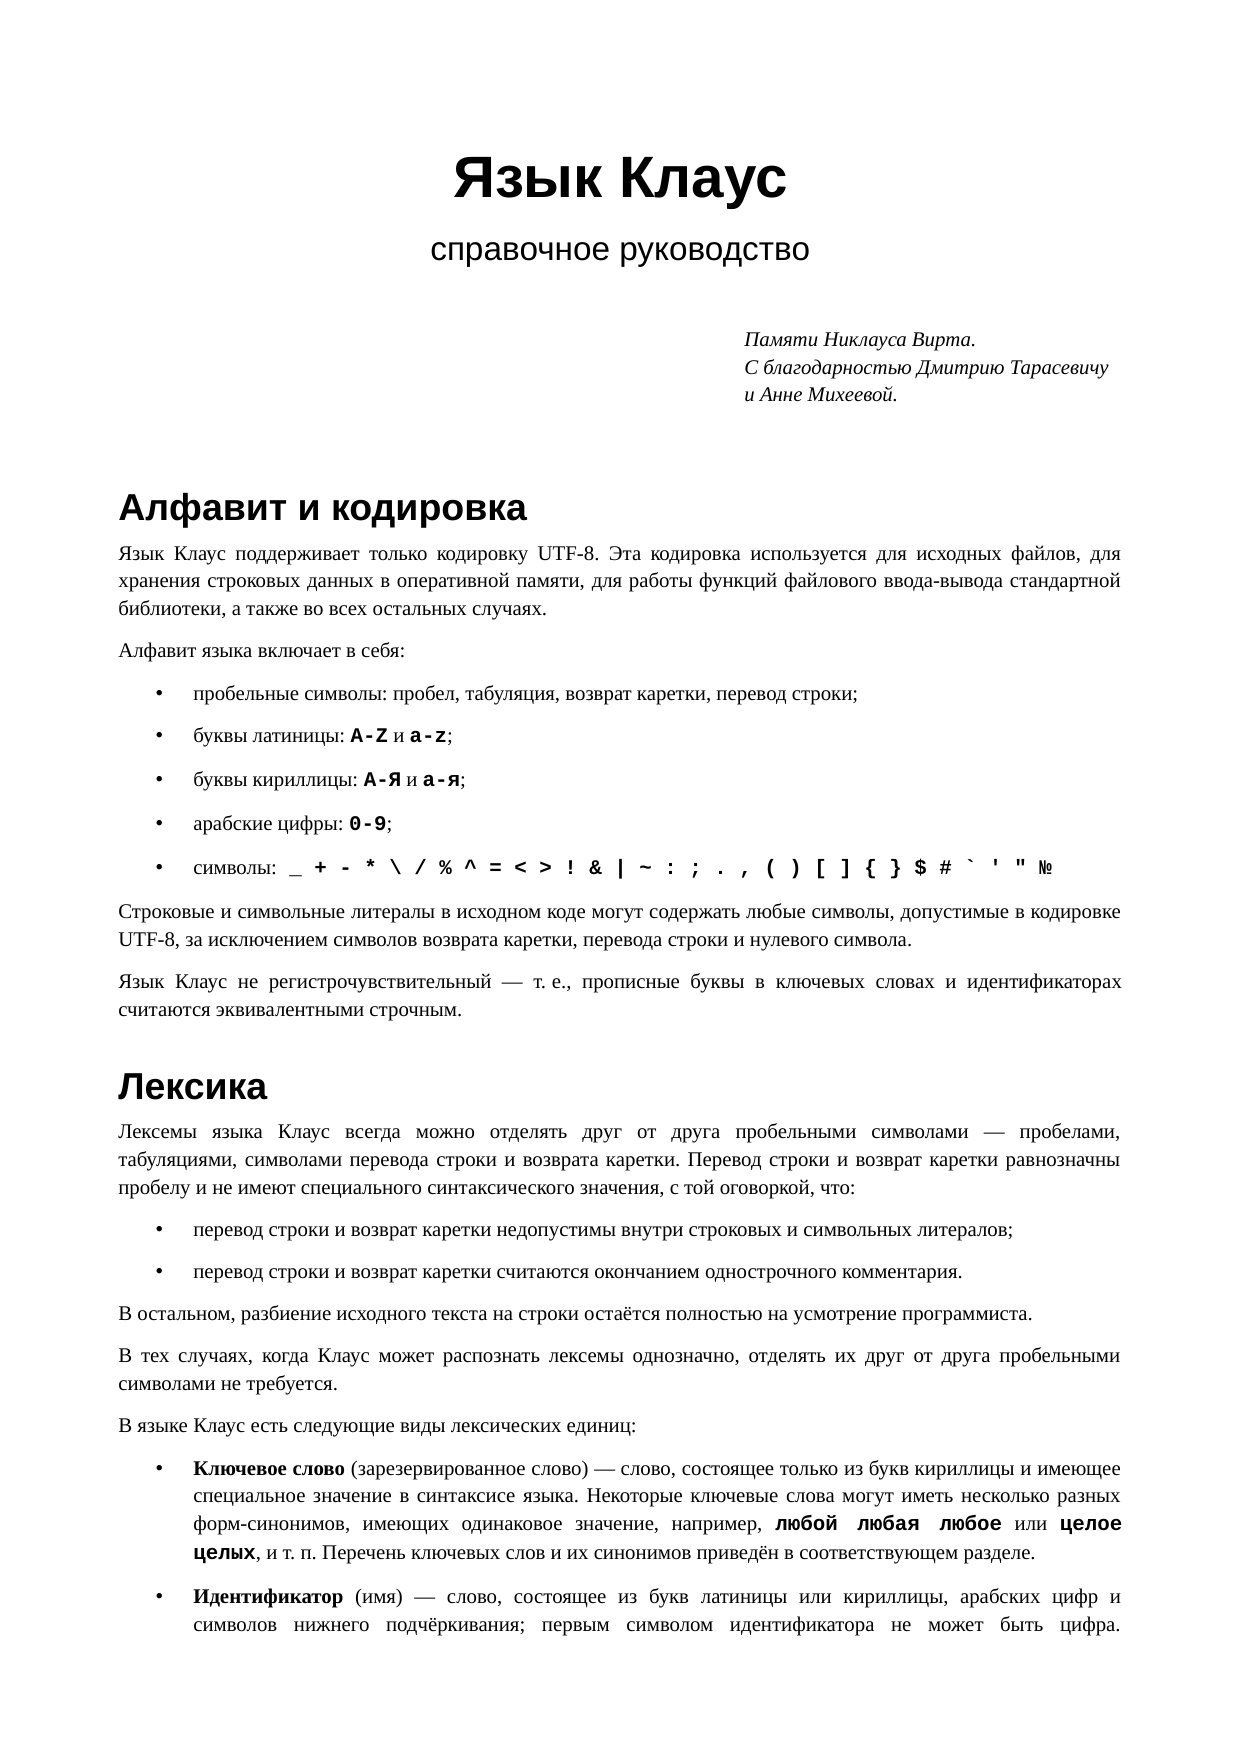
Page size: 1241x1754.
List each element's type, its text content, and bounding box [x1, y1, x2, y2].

text В остальном, разбиение исходного текста на строки остаётся полностью на усмотрение программиста. [118, 1301, 1122, 1325]
text Памяти Никлауса Вирта. С благодарностью Дмитрию Тарасевичу и Анне Михеевой. [744, 327, 1122, 406]
text Алфавит языка включает в себя: [118, 638, 1122, 662]
list арабские цифры: 0-9; [156, 811, 1122, 837]
list буквы кириллицы: А-Я и а-я; [156, 767, 1122, 792]
text Язык Клаус не регистрочувствительный — т. е., прописные буквы в ключевых словах и идентификаторах считаются эквивалентными строчным. [118, 969, 1122, 1021]
subtitle Алфавит и кодировка [118, 485, 1122, 528]
subtitle Лексика [118, 1064, 1122, 1107]
title Язык Клаус [118, 143, 1122, 210]
list символы: _ + - * \ / % ^ = < > ! & | ~ : ; . , ( ) [ ] { } $ # ` ' " № [156, 855, 1122, 881]
text Лексемы языка Клаус всегда можно отделять друг от друга пробельными символами — пробелами, табуляциями, символами перевода строки и возврата каретки. Перевод строки и возврат каретки равнозначны пробелу и не имеют специального синтаксического значения, с той оговоркой, что: [118, 1119, 1122, 1199]
list Ключевое слово (зарезервированное слово) — слово, состоящее только из букв кириллицы и имеющее специальное значение в синтаксисе языка. Некоторые ключевые слова могут иметь несколько разных форм-синонимов, имеющих одинаковое значение, например, любой любая любое или целое целых, и т. п. Перечень ключевых слов и их синонимов приведён в соответствующем разделе. [156, 1455, 1122, 1566]
text В тех случаях, когда Клаус может распознать лексемы однозначно, отделять их друг от друга пробельными символами не требуется. [118, 1343, 1122, 1395]
text Строковые и символьные литералы в исходном коде могут содержать любые символы, допустимые в кодировке UTF-8, за исключением символов возврата каретки, перевода строки и нулевого символа. [118, 899, 1122, 951]
list буквы латиницы: A-Z и a-z; [156, 723, 1122, 748]
list пробельные символы: пробел, табуляция, возврат каретки, перевод строки; [156, 680, 1122, 704]
list перевод строки и возврат каретки считаются окончанием однострочного комментария. [156, 1259, 1122, 1283]
list Идентификатор (имя) — слово, состоящее из букв латиницы или кириллицы, арабских цифр и символов нижнего подчёркивания; первым символом идентификатора не может быть цифра. [156, 1584, 1122, 1636]
text Язык Клаус поддерживает только кодировку UTF-8. Эта кодировка используется для исходных файлов, для хранения строковых данных в оперативной памяти, для работы функций файлового ввода-вывода стандартной библиотеки, а также во всех остальных случаях. [118, 541, 1122, 620]
list перевод строки и возврат каретки недопустимы внутри строковых и символьных литералов; [156, 1217, 1122, 1241]
text В языке Клаус есть следующие виды лексических единиц: [118, 1413, 1122, 1437]
subtitle справочное руководство [118, 229, 1122, 267]
